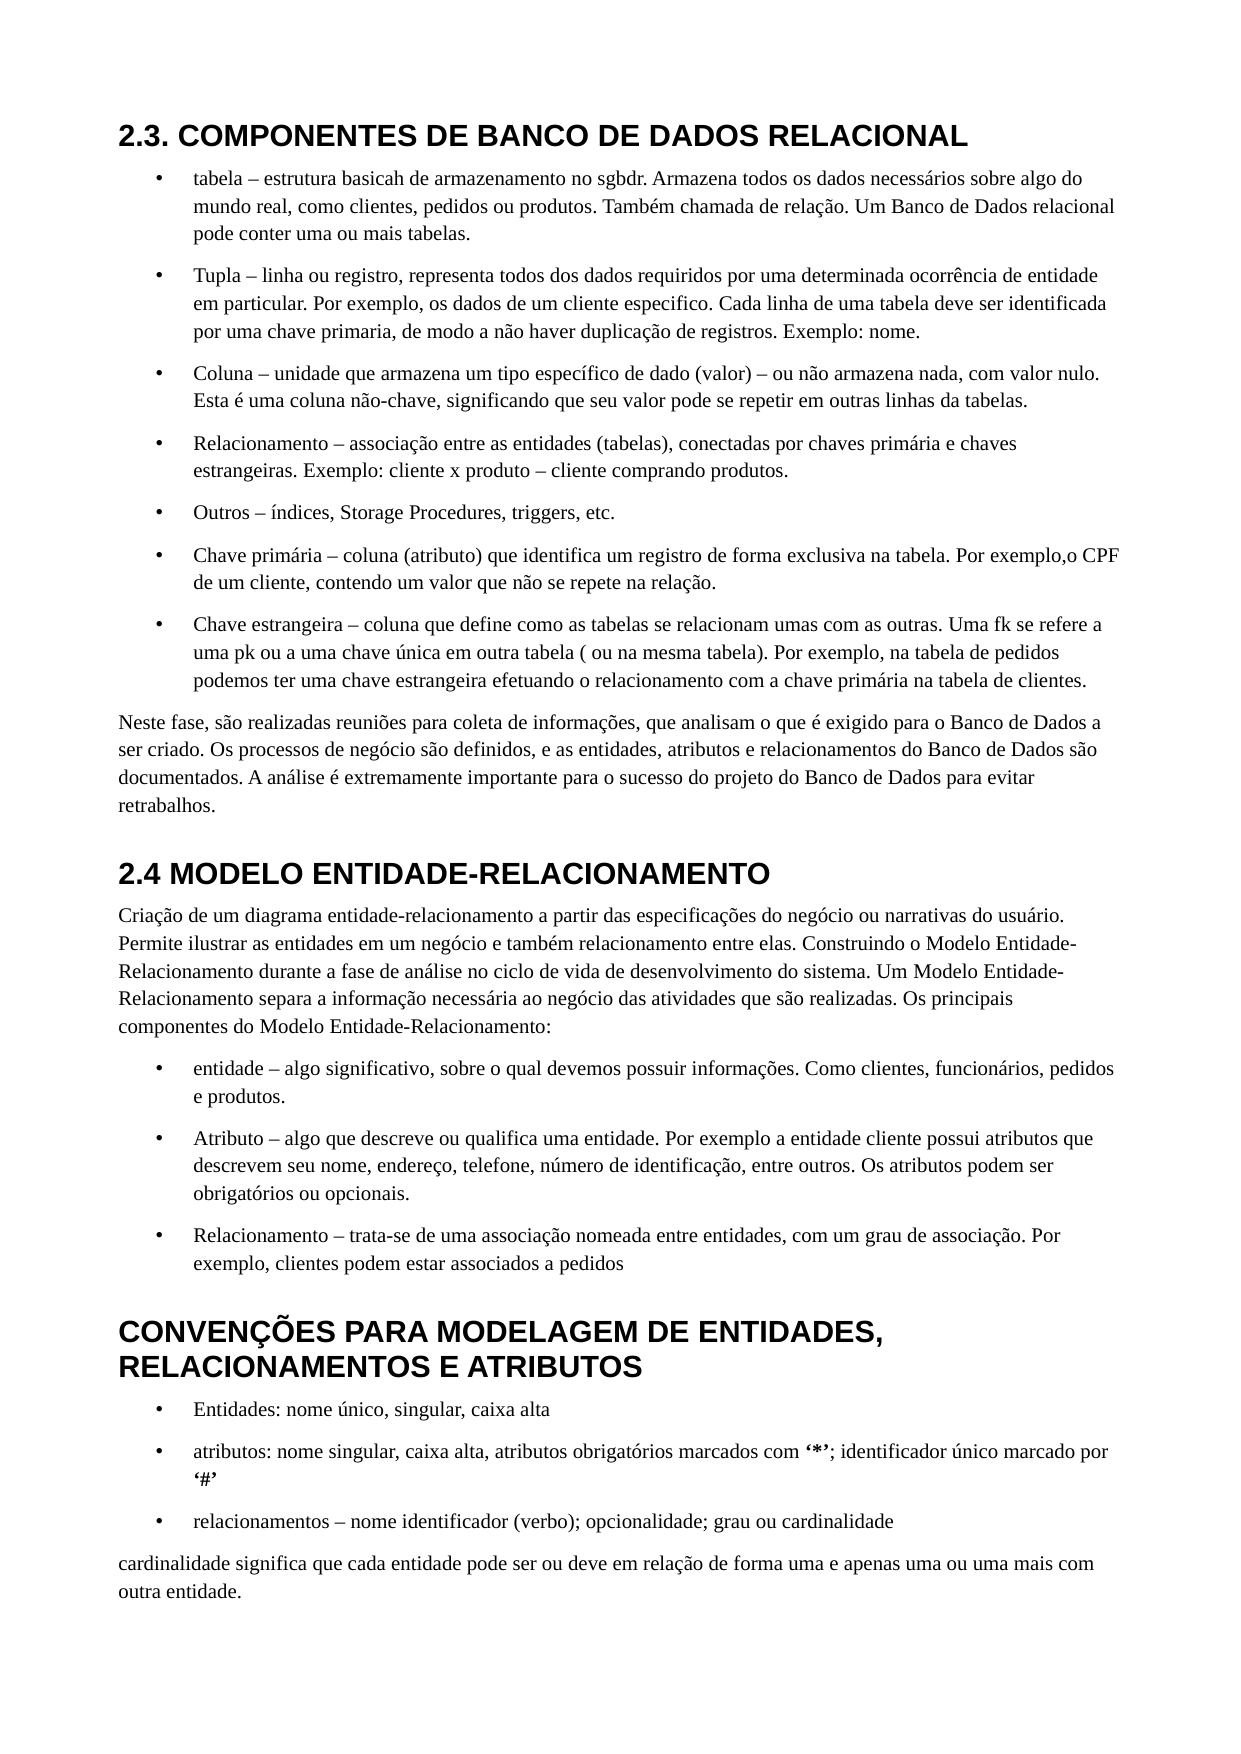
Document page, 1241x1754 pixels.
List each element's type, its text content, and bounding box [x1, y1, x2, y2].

subtitle 2.4 Modelo Entidade-Relacionamento [118, 856, 1122, 891]
subtitle convenções para modelagem de entidades, relacionamentos e atributos [118, 1314, 1122, 1384]
list entidade – algo significativo, sobre o qual devemos possuir informações. Como clientes, funcionários, pedidos e produtos. [156, 1056, 1122, 1108]
list tabela – estrutura basicah de armazenamento no sgbdr. Armazena todos os dados necessários sobre algo do mundo real, como clientes, pedidos ou produtos. Também chamada de relação. Um Banco de Dados relacional pode conter uma ou mais tabelas. [156, 166, 1122, 245]
subtitle 2.3. componentes de Banco de Dados Relacional [118, 118, 1122, 153]
list Chave primária – coluna (atributo) que identifica um registro de forma exclusiva na tabela. Por exemplo,o CPF de um cliente, contendo um valor que não se repete na relação. [156, 542, 1122, 594]
list Relacionamento – trata-se de uma associação nomeada entre entidades, com um grau de associação. Por exemplo, clientes podem estar associados a pedidos [156, 1223, 1122, 1275]
text Criação de um diagrama entidade-relacionamento a partir das especificações do negócio ou narrativas do usuário. Permite ilustrar as entidades em um negócio e também relacionamento entre elas. Construindo o Modelo Entidade-Relacionamento durante a fase de análise no ciclo de vida de desenvolvimento do sistema. Um Modelo Entidade-Relacionamento separa a informação necessária ao negócio das atividades que são realizadas. Os principais componentes do Modelo Entidade-Relacionamento: [118, 903, 1122, 1038]
list Atributo – algo que descreve ou qualifica uma entidade. Por exemplo a entidade cliente possui atributos que descrevem seu nome, endereço, telefone, número de identificação, entre outros. Os atributos podem ser obrigatórios ou opcionais. [156, 1126, 1122, 1205]
list Tupla – linha ou registro, representa todos dos dados requiridos por uma determinada ocorrência de entidade em particular. Por exemplo, os dados de um cliente especifico. Cada linha de uma tabela deve ser identificada por uma chave primaria, de modo a não haver duplicação de registros. Exemplo: nome. [156, 263, 1122, 343]
list Chave estrangeira – coluna que define como as tabelas se relacionam umas com as outras. Uma fk se refere a uma pk ou a uma chave única em outra tabela ( ou na mesma tabela). Por exemplo, na tabela de pedidos podemos ter uma chave estrangeira efetuando o relacionamento com a chave primária na tabela de clientes. [156, 612, 1122, 692]
list Outros – índices, Storage Procedures, triggers, etc. [156, 500, 1122, 524]
list Coluna – unidade que armazena um tipo específico de dado (valor) – ou não armazena nada, com valor nulo. Esta é uma coluna não-chave, significando que seu valor pode se repetir em outras linhas da tabelas. [156, 361, 1122, 412]
list Entidades: nome único, singular, caixa alta [156, 1397, 1122, 1421]
list atributos: nome singular, caixa alta, atributos obrigatórios marcados com ‘*’; identificador único marcado por ‘#’ [156, 1439, 1122, 1491]
text Neste fase, são realizadas reuniões para coleta de informações, que analisam o que é exigido para o Banco de Dados a ser criado. Os processos de negócio são definidos, e as entidades, atributos e relacionamentos do Banco de Dados são documentados. A análise é extremamente importante para o sucesso do projeto do Banco de Dados para evitar retrabalhos. [118, 710, 1122, 817]
text cardinalidade significa que cada entidade pode ser ou deve em relação de forma uma e apenas uma ou uma mais com outra entidade. [118, 1551, 1122, 1603]
list Relacionamento – associação entre as entidades (tabelas), conectadas por chaves primária e chaves estrangeiras. Exemplo: cliente x produto – cliente comprando produtos. [156, 431, 1122, 482]
list relacionamentos – nome identificador (verbo); opcionalidade; grau ou cardinalidade [156, 1509, 1122, 1533]
